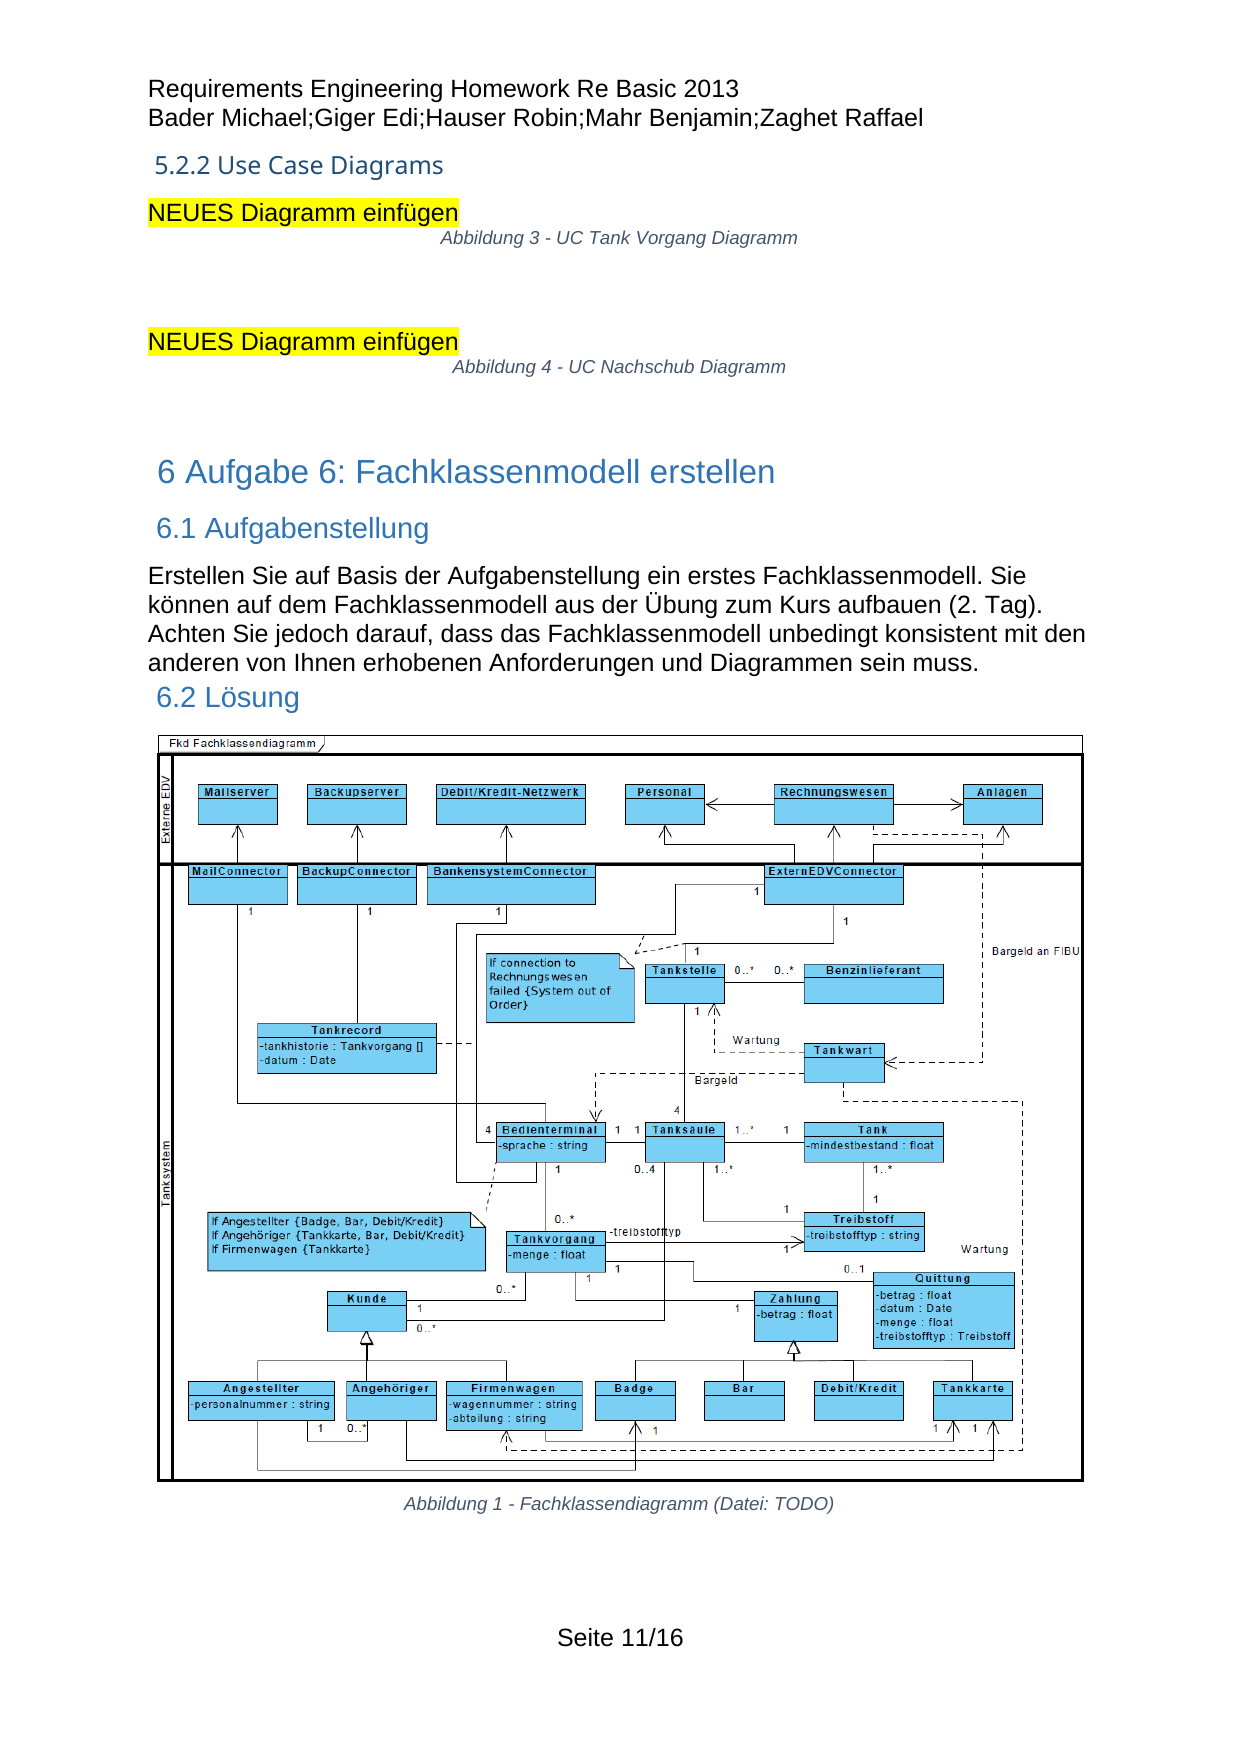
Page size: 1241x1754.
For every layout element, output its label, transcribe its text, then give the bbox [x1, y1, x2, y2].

subtitle Use Case Diagrams [148, 148, 1093, 182]
text Abbildung 3 - UC Tank Vorgang Diagramm [148, 227, 1093, 249]
subtitle Aufgabenstellung [148, 511, 1093, 545]
text Erstellen Sie auf Basis der Aufgabenstellung ein erstes Fachklassenmodell. Sie können auf dem Fachklassenmodell aus der Übung zum Kurs aufbauen (2. Tag). Achten Sie jedoch darauf, dass das Fachklassenmodell unbedingt konsistent mit den anderen von Ihnen erhobenen Anforderungen und Diagrammen sein muss. [148, 561, 1093, 676]
picture [147, 730, 1092, 1493]
text Abbildung 4 - UC Nachschub Diagramm [148, 356, 1093, 377]
text Abbildung 1 - Fachklassendiagramm (Datei: TODO) [148, 1493, 1093, 1514]
subtitle Lösung [148, 681, 1093, 714]
subtitle Aufgabe 6: Fachklassenmodell erstellen [148, 452, 1093, 490]
text NEUES Diagramm einfügen [148, 198, 1093, 227]
text NEUES Diagramm einfügen [148, 327, 1093, 356]
